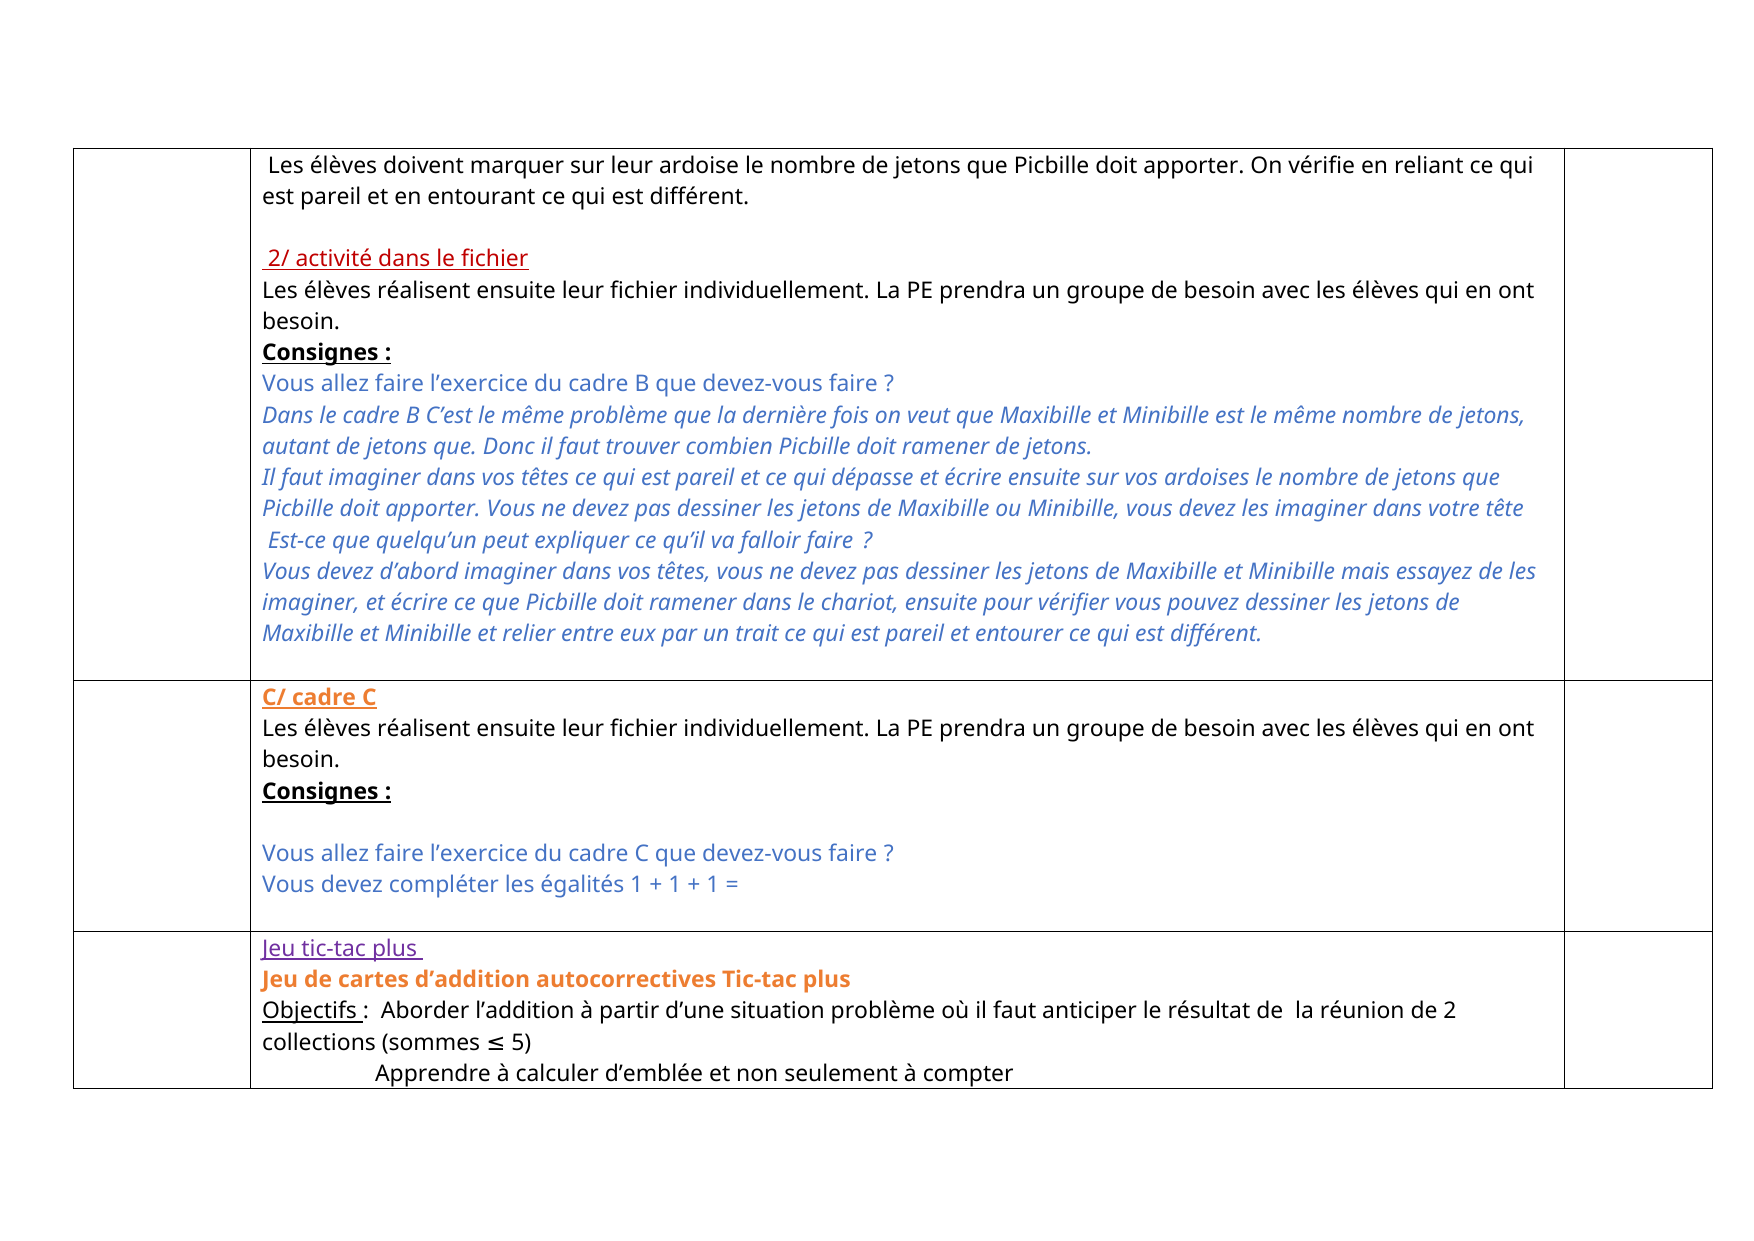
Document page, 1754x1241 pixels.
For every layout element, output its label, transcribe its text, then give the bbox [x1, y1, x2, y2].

table_cell [1565, 149, 1712, 680]
table_cell Jeu tic-tac plus Jeu de cartes d’addition autocorrectives Tic-tac plus Objectifs : Aborder l’addition à partir d’une situation problème où il faut anticiper le résultat de la réunion de 2 collections (sommes ≤ 5) Apprendre à calculer d’emblée et non seulement à compter [251, 932, 1564, 1088]
table_cell [1565, 681, 1712, 931]
table_cell [74, 932, 250, 1088]
table_cell Les élèves doivent marquer sur leur ardoise le nombre de jetons que Picbille doit apporter. On vérifie en reliant ce qui est pareil et en entourant ce qui est différent. 2/ activité dans le fichier Les élèves réalisent ensuite leur fichier individuellement. La PE prendra un groupe de besoin avec les élèves qui en ont besoin. Consignes : Vous allez faire l’exercice du cadre B que devez-vous faire ? Dans le cadre B C’est le même problème que la dernière fois on veut que Maxibille et Minibille est le même nombre de jetons, autant de jetons que. Donc il faut trouver combien Picbille doit ramener de jetons. Il faut imaginer dans vos têtes ce qui est pareil et ce qui dépasse et écrire ensuite sur vos ardoises le nombre de jetons que Picbille doit apporter. Vous ne devez pas dessiner les jetons de Maxibille ou Minibille, vous devez les imaginer dans votre tête Est-ce que quelqu’un peut expliquer ce qu’il va falloir faire ? Vous devez d’abord imaginer dans vos têtes, vous ne devez pas dessiner les jetons de Maxibille et Minibille mais essayez de les imaginer, et écrire ce que Picbille doit ramener dans le chariot, ensuite pour vérifier vous pouvez dessiner les jetons de Maxibille et Minibille et relier entre eux par un trait ce qui est pareil et entourer ce qui est différent. [251, 149, 1564, 680]
table_cell [1565, 932, 1712, 1088]
table_cell C/ cadre C Les élèves réalisent ensuite leur fichier individuellement. La PE prendra un groupe de besoin avec les élèves qui en ont besoin. Consignes : Vous allez faire l’exercice du cadre C que devez-vous faire ? Vous devez compléter les égalités 1 + 1 + 1 = [251, 681, 1564, 931]
table_cell [74, 681, 250, 931]
table_cell [74, 149, 250, 680]
